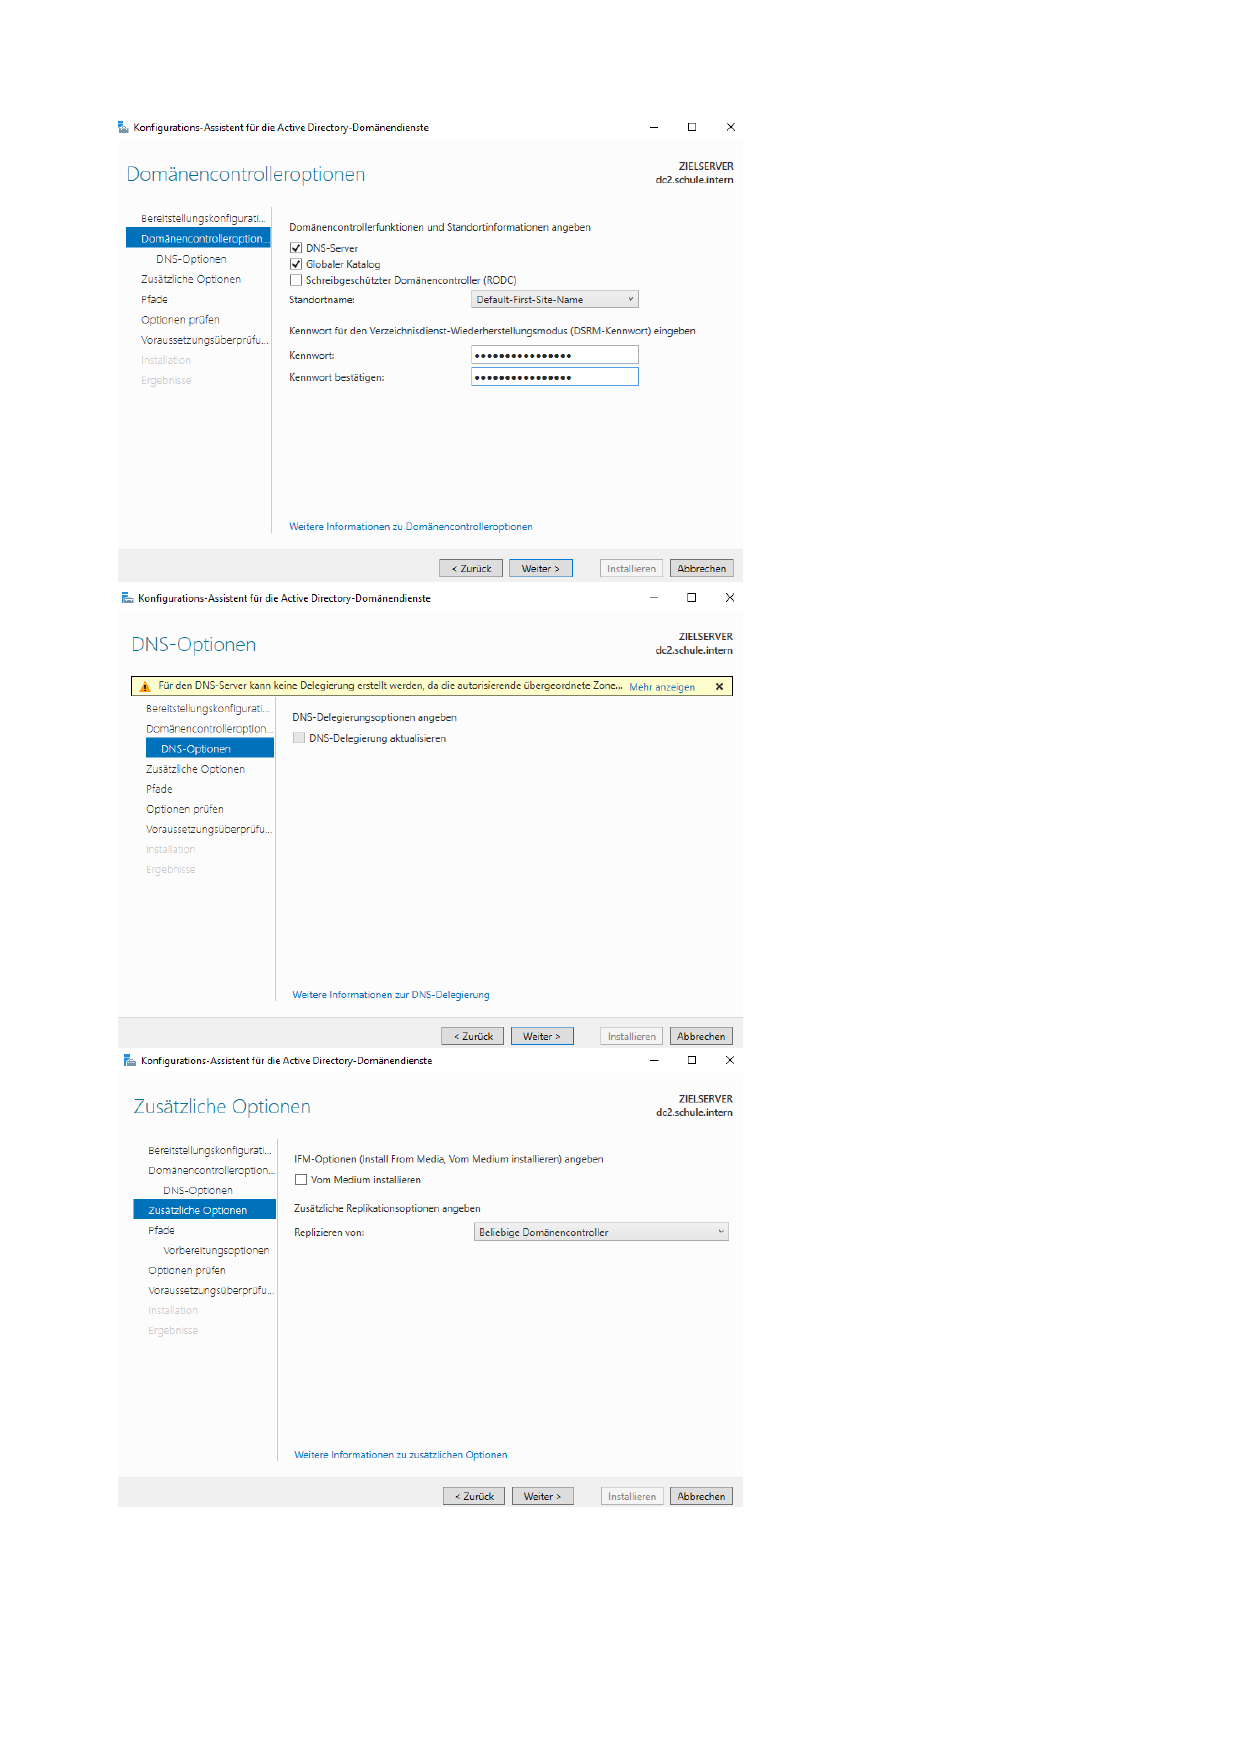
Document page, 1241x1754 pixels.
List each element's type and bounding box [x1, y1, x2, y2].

picture [118, 1053, 744, 1507]
picture [118, 587, 744, 1048]
picture [118, 118, 744, 582]
